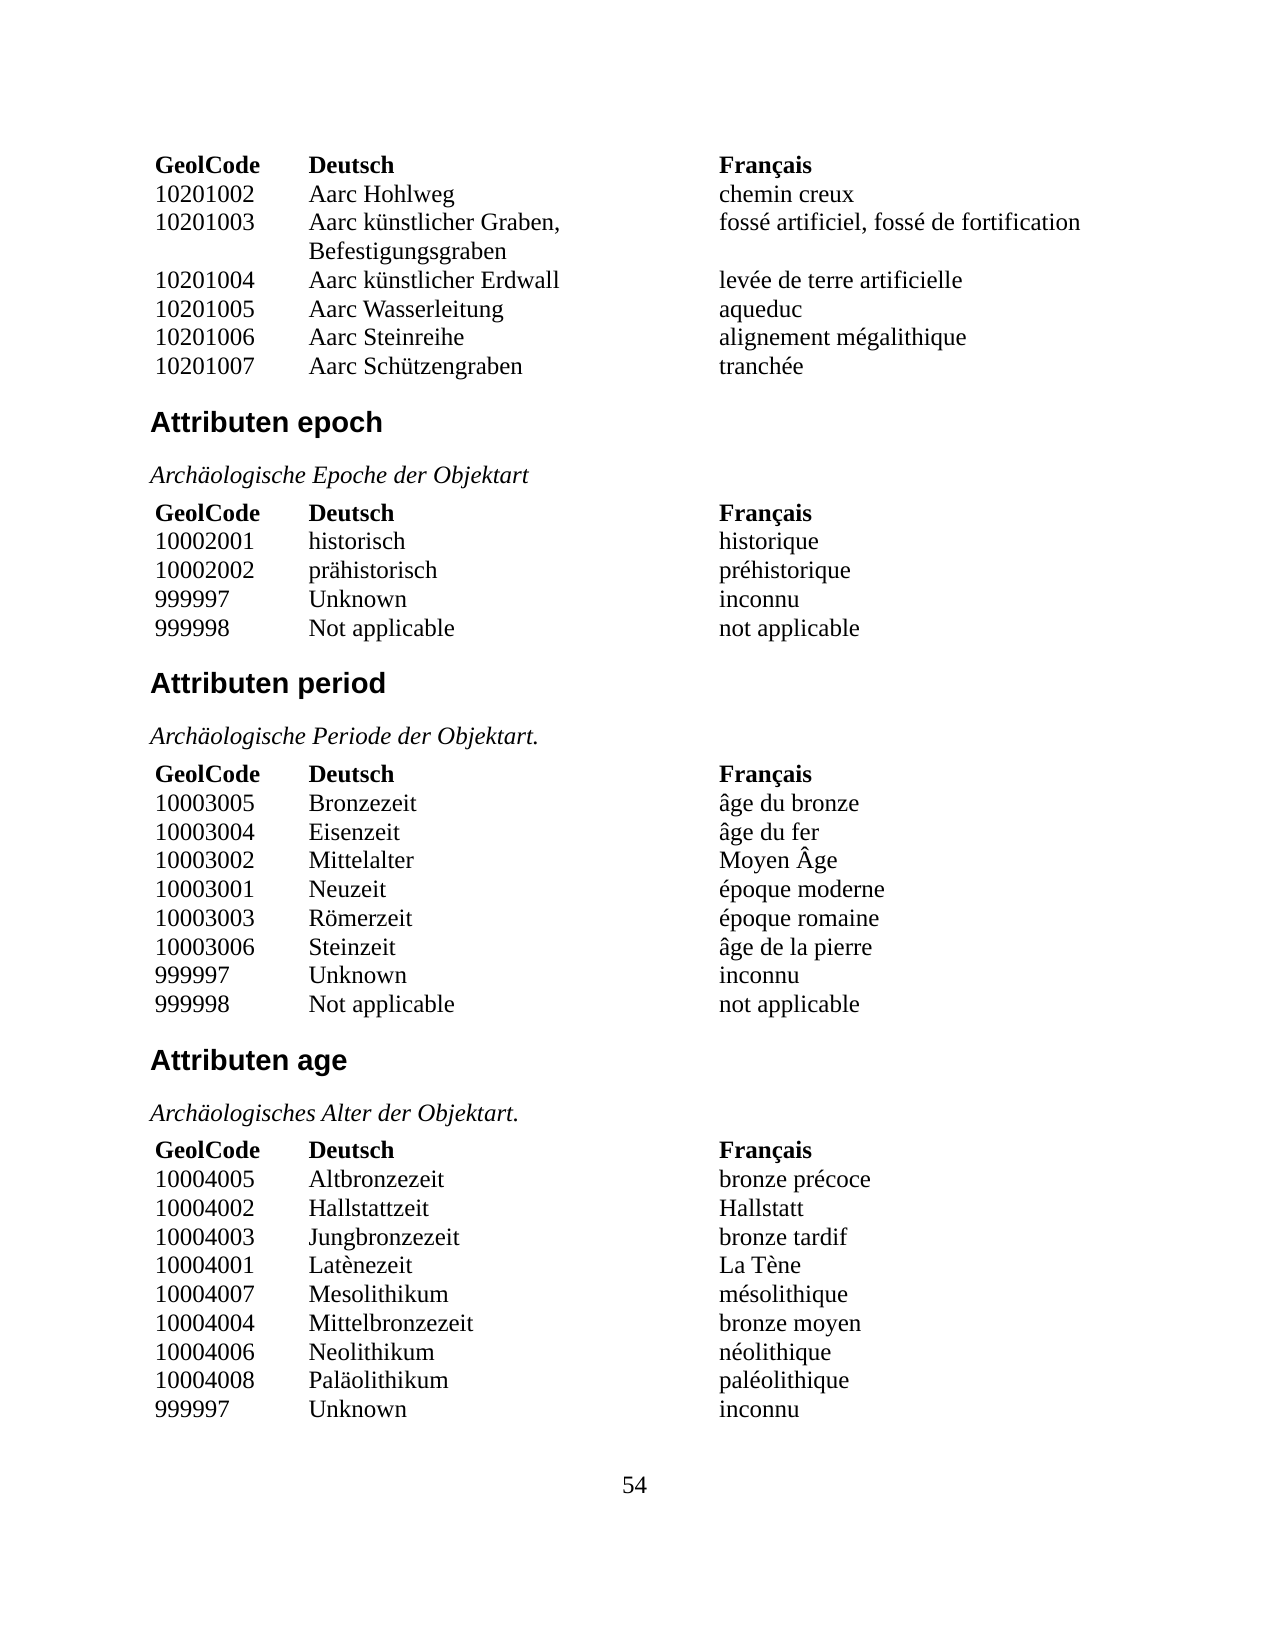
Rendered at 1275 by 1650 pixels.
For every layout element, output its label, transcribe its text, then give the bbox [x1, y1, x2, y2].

table_cell 10004005 [150, 1164, 304, 1193]
table_cell 10201002 [150, 179, 304, 207]
table_cell inconnu [714, 960, 1125, 989]
table_cell chemin creux [714, 179, 1125, 207]
table_cell 999997 [150, 584, 304, 613]
table_cell alignement mégalithique [714, 323, 1125, 351]
table_cell historique [714, 526, 1125, 555]
table_cell inconnu [714, 1394, 1125, 1423]
table_cell 10003004 [150, 817, 304, 845]
table_header Français [714, 150, 1125, 179]
table_cell not applicable [714, 613, 1125, 641]
table_cell historisch [304, 526, 714, 555]
table_cell Neuzeit [304, 874, 714, 903]
table_cell bronze moyen [714, 1308, 1125, 1337]
table_cell néolithique [714, 1337, 1125, 1366]
table_cell 10003001 [150, 874, 304, 903]
table_cell bronze précoce [714, 1164, 1125, 1193]
table_header GeolCode [150, 150, 304, 179]
table_cell Jungbronzezeit [304, 1222, 714, 1251]
table_cell Unknown [304, 1394, 714, 1423]
table_cell 10201007 [150, 351, 304, 380]
table_cell paléolithique [714, 1366, 1125, 1394]
table_cell levée de terre artificielle [714, 265, 1125, 294]
table_header GeolCode [150, 1136, 304, 1164]
table_cell Bronzezeit [304, 788, 714, 817]
table_cell Aarc Schützengraben [304, 351, 714, 380]
table_cell Neolithikum [304, 1337, 714, 1366]
table_cell Not applicable [304, 989, 714, 1018]
table_cell mésolithique [714, 1279, 1125, 1308]
table_cell 10201006 [150, 323, 304, 351]
table_cell Aarc Hohlweg [304, 179, 714, 207]
text Archäologische Periode der Objektart. [150, 721, 1125, 750]
table_cell Not applicable [304, 613, 714, 641]
table_cell 10201005 [150, 294, 304, 322]
table_cell 10004001 [150, 1251, 304, 1279]
table_cell La Tène [714, 1251, 1125, 1279]
table_cell 10004004 [150, 1308, 304, 1337]
table_cell 10201003 [150, 208, 304, 265]
table_cell époque moderne [714, 874, 1125, 903]
table_cell Unknown [304, 960, 714, 989]
table_cell 10004007 [150, 1279, 304, 1308]
table_cell Hallstatt [714, 1193, 1125, 1222]
table_cell âge du fer [714, 817, 1125, 845]
table_cell 10201004 [150, 265, 304, 294]
subtitle Attributen age [150, 1043, 1125, 1076]
table_cell tranchée [714, 351, 1125, 380]
subtitle Attributen period [150, 666, 1125, 700]
table_header GeolCode [150, 759, 304, 788]
table_cell âge du bronze [714, 788, 1125, 817]
table_cell fossé artificiel, fossé de fortification [714, 208, 1125, 265]
table_cell 10004003 [150, 1222, 304, 1251]
table_cell 999998 [150, 989, 304, 1018]
table_header GeolCode [150, 498, 304, 526]
table_cell 10003006 [150, 932, 304, 960]
text Archäologisches Alter der Objektart. [150, 1098, 1125, 1127]
table_header Deutsch [304, 759, 714, 788]
text Archäologische Epoche der Objektart [150, 460, 1125, 489]
table_cell Latènezeit [304, 1251, 714, 1279]
table_cell 10003005 [150, 788, 304, 817]
table_cell Mesolithikum [304, 1279, 714, 1308]
subtitle Attributen epoch [150, 405, 1125, 438]
table_cell 10004006 [150, 1337, 304, 1366]
table_cell 999997 [150, 960, 304, 989]
table_cell 10003002 [150, 845, 304, 874]
table_cell Aarc künstlicher Erdwall [304, 265, 714, 294]
table_header Deutsch [304, 498, 714, 526]
table_cell bronze tardif [714, 1222, 1125, 1251]
table_cell 10002002 [150, 555, 304, 584]
table_header Français [714, 1136, 1125, 1164]
table_cell Mittelalter [304, 845, 714, 874]
table_cell Moyen Âge [714, 845, 1125, 874]
table_header Deutsch [304, 1136, 714, 1164]
table_cell Aarc Steinreihe [304, 323, 714, 351]
table_cell époque romaine [714, 903, 1125, 932]
table_cell 10003003 [150, 903, 304, 932]
table_cell 999997 [150, 1394, 304, 1423]
table_cell Altbronzezeit [304, 1164, 714, 1193]
table_header Français [714, 759, 1125, 788]
table_cell Mittelbronzezeit [304, 1308, 714, 1337]
table_header Deutsch [304, 150, 714, 179]
table_cell 10004008 [150, 1366, 304, 1394]
table_cell 999998 [150, 613, 304, 641]
table_cell Hallstattzeit [304, 1193, 714, 1222]
table_cell Steinzeit [304, 932, 714, 960]
table_header Français [714, 498, 1125, 526]
table_cell aqueduc [714, 294, 1125, 322]
table_cell not applicable [714, 989, 1125, 1018]
table_cell inconnu [714, 584, 1125, 613]
table_cell âge de la pierre [714, 932, 1125, 960]
table_cell Aarc künstlicher Graben, Befestigungsgraben [304, 208, 714, 265]
table_cell prähistorisch [304, 555, 714, 584]
table_cell Paläolithikum [304, 1366, 714, 1394]
table_cell Römerzeit [304, 903, 714, 932]
table_cell Unknown [304, 584, 714, 613]
table_cell Aarc Wasserleitung [304, 294, 714, 322]
table_cell 10004002 [150, 1193, 304, 1222]
table_cell 10002001 [150, 526, 304, 555]
table_cell Eisenzeit [304, 817, 714, 845]
table_cell préhistorique [714, 555, 1125, 584]
